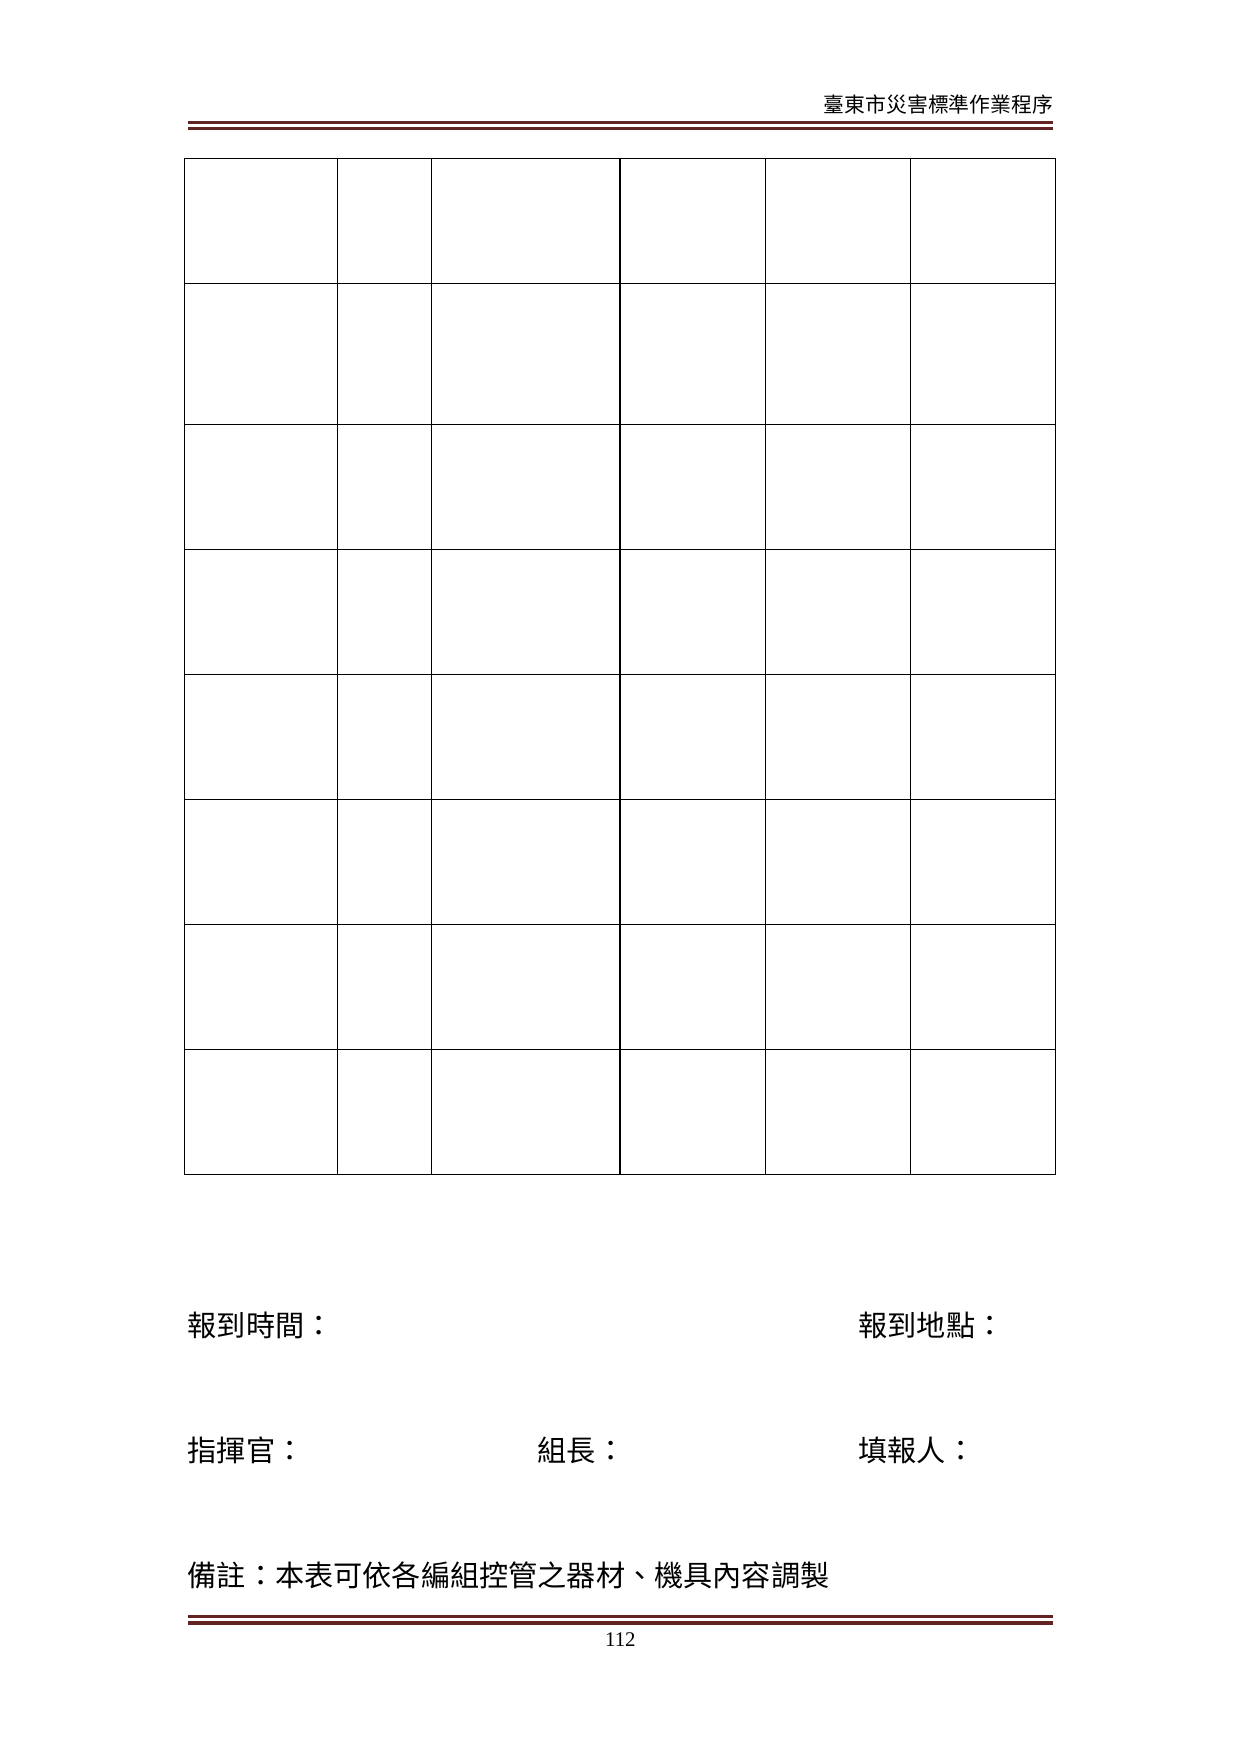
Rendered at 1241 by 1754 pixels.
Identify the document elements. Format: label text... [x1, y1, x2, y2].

table_cell [621, 550, 765, 674]
table_cell [911, 425, 1055, 549]
table_cell [766, 925, 910, 1049]
table_cell [911, 550, 1055, 674]
table_cell [911, 675, 1055, 799]
table_cell [621, 284, 765, 424]
table_cell [766, 284, 910, 424]
table_cell [432, 925, 619, 1049]
table_cell [911, 925, 1055, 1049]
table_cell [911, 159, 1055, 282]
table_cell [766, 675, 910, 799]
table_cell [338, 284, 431, 424]
table_cell [766, 800, 910, 924]
table_cell [185, 159, 337, 282]
table_cell [338, 800, 431, 924]
table_cell [432, 550, 619, 674]
table_cell [185, 1050, 337, 1174]
table_cell [621, 159, 765, 282]
table_cell [621, 800, 765, 924]
table_cell [911, 284, 1055, 424]
table_cell [432, 425, 619, 549]
table_cell [185, 675, 337, 799]
table_cell [766, 1050, 910, 1174]
table_cell [621, 425, 765, 549]
table_cell [185, 284, 337, 424]
table_cell [432, 1050, 619, 1174]
table_cell [338, 925, 431, 1049]
table_cell [621, 675, 765, 799]
text 備註：本表可依各編組控管之器材、機具內容調製 [187, 1532, 1053, 1595]
table_cell [621, 1050, 765, 1174]
table_cell [338, 675, 431, 799]
table_cell [911, 1050, 1055, 1174]
table_cell [432, 159, 619, 282]
text 指揮官： 組長： 填報人： [187, 1407, 1053, 1470]
table_cell [338, 425, 431, 549]
table_cell [766, 425, 910, 549]
table_cell [432, 675, 619, 799]
table_cell [338, 159, 431, 282]
table_cell [621, 925, 765, 1049]
table_cell [766, 550, 910, 674]
table_cell [432, 284, 619, 424]
table_cell [185, 425, 337, 549]
table_cell [338, 550, 431, 674]
text 報到時間： 報到地點： [187, 1282, 1053, 1345]
table_cell [185, 550, 337, 674]
table_cell [766, 159, 910, 282]
table_cell [911, 800, 1055, 924]
table_cell [185, 800, 337, 924]
table_cell [432, 800, 619, 924]
table_cell [185, 925, 337, 1049]
table_cell [338, 1050, 431, 1174]
